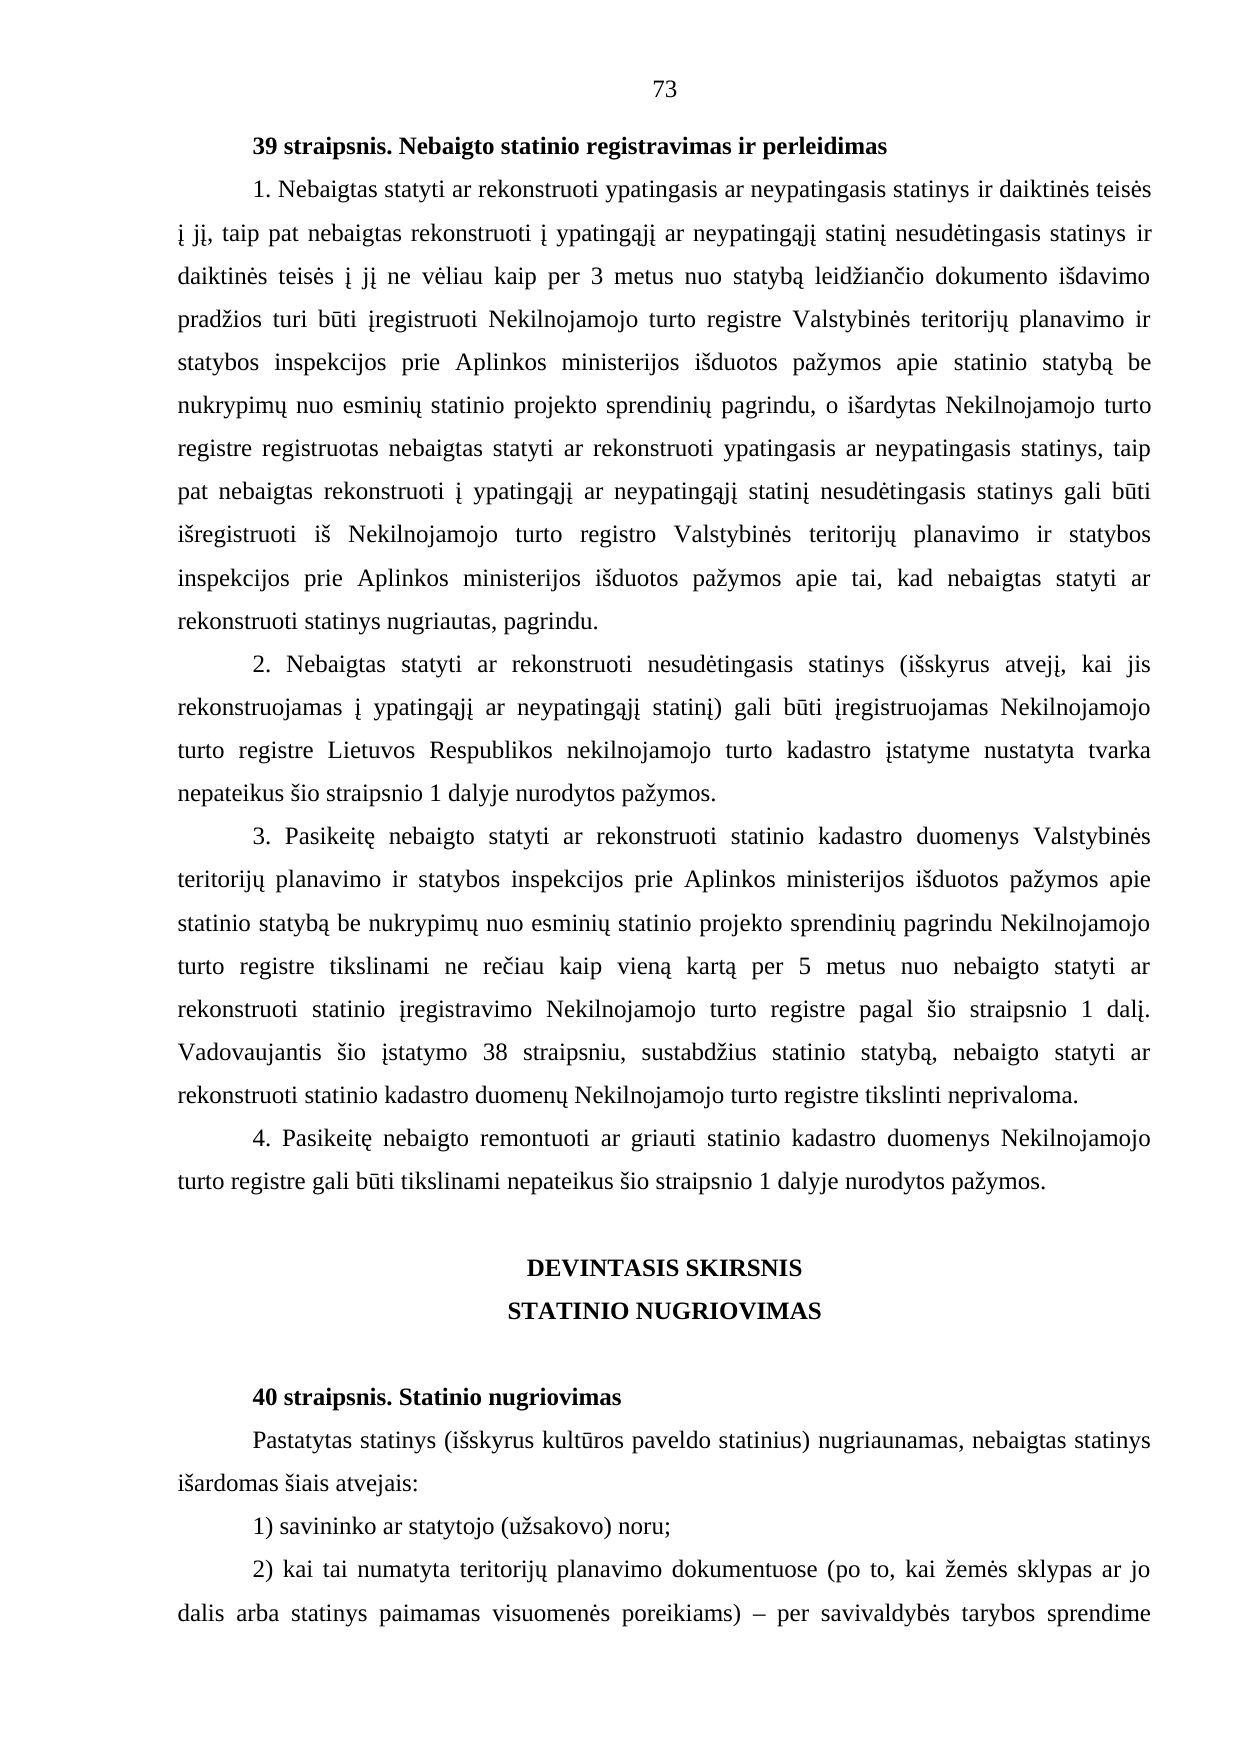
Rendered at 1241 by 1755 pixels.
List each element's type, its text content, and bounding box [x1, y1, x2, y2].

text 40 straipsnis. Statinio nugriovimas [177, 1382, 1152, 1411]
text 2. Nebaigtas statyti ar rekonstruoti nesudėtingasis statinys (išskyrus atvejį, kai jis rekonstruojamas į ypatingąjį ar neypatingąjį statinį) gali būti įregistruojamas Nekilnojamojo turto registre Lietuvos Respublikos nekilnojamojo turto kadastro įstatyme nustatyta tvarka nepateikus šio straipsnio 1 dalyje nurodytos pažymos. [177, 649, 1152, 807]
text 4. Pasikeitę nebaigto remontuoti ar griauti statinio kadastro duomenys Nekilnojamojo turto registre gali būti tikslinami nepateikus šio straipsnio 1 dalyje nurodytos pažymos. [177, 1123, 1152, 1195]
text 1. Nebaigtas statyti ar rekonstruoti ypatingasis ar neypatingasis statinys ir daiktinės teisės į jį, taip pat nebaigtas rekonstruoti į ypatingąjį ar neypatingąjį statinį nesudėtingasis statinys ir daiktinės teisės į jį ne vėliau kaip per 3 metus nuo statybą leidžiančio dokumento išdavimo pradžios turi būti įregistruoti Nekilnojamojo turto registre Valstybinės teritorijų planavimo ir statybos inspekcijos prie Aplinkos ministerijos išduotos pažymos apie statinio statybą be nukrypimų nuo esminių statinio projekto sprendinių pagrindu, o išardytas Nekilnojamojo turto registre registruotas nebaigtas statyti ar rekonstruoti ypatingasis ar neypatingasis statinys, taip pat nebaigtas rekonstruoti į ypatingąjį ar neypatingąjį statinį nesudėtingasis statinys gali būti išregistruoti iš Nekilnojamojo turto registro Valstybinės teritorijų planavimo ir statybos inspekcijos prie Aplinkos ministerijos išduotos pažymos apie tai, kad nebaigtas statyti ar rekonstruoti statinys nugriautas, pagrindu. [177, 174, 1152, 634]
text 2) kai tai numatyta teritorijų planavimo dokumentuose (po to, kai žemės sklypas ar jo dalis arba statinys paimamas visuomenės poreikiams) – per savivaldybės tarybos sprendime [177, 1554, 1152, 1626]
text DEVINTASIS SKIRSNIS [177, 1253, 1152, 1281]
text 1) savininko ar statytojo (užsakovo) noru; [177, 1511, 1152, 1540]
text Pastatytas statinys (išskyrus kultūros paveldo statinius) nugriaunamas, nebaigtas statinys išardomas šiais atvejais: [177, 1425, 1152, 1497]
text STATINIO NUGRIOVIMAS [177, 1296, 1152, 1324]
text 3. Pasikeitę nebaigto statyti ar rekonstruoti statinio kadastro duomenys Valstybinės teritorijų planavimo ir statybos inspekcijos prie Aplinkos ministerijos išduotos pažymos apie statinio statybą be nukrypimų nuo esminių statinio projekto sprendinių pagrindu Nekilnojamojo turto registre tikslinami ne rečiau kaip vieną kartą per 5 metus nuo nebaigto statyti ar rekonstruoti statinio įregistravimo Nekilnojamojo turto registre pagal šio straipsnio 1 dalį. Vadovaujantis šio įstatymo 38 straipsniu, sustabdžius statinio statybą, nebaigto statyti ar rekonstruoti statinio kadastro duomenų Nekilnojamojo turto registre tikslinti neprivaloma. [177, 821, 1152, 1109]
text 39 straipsnis. Nebaigto statinio registravimas ir perleidimas [177, 131, 1152, 160]
